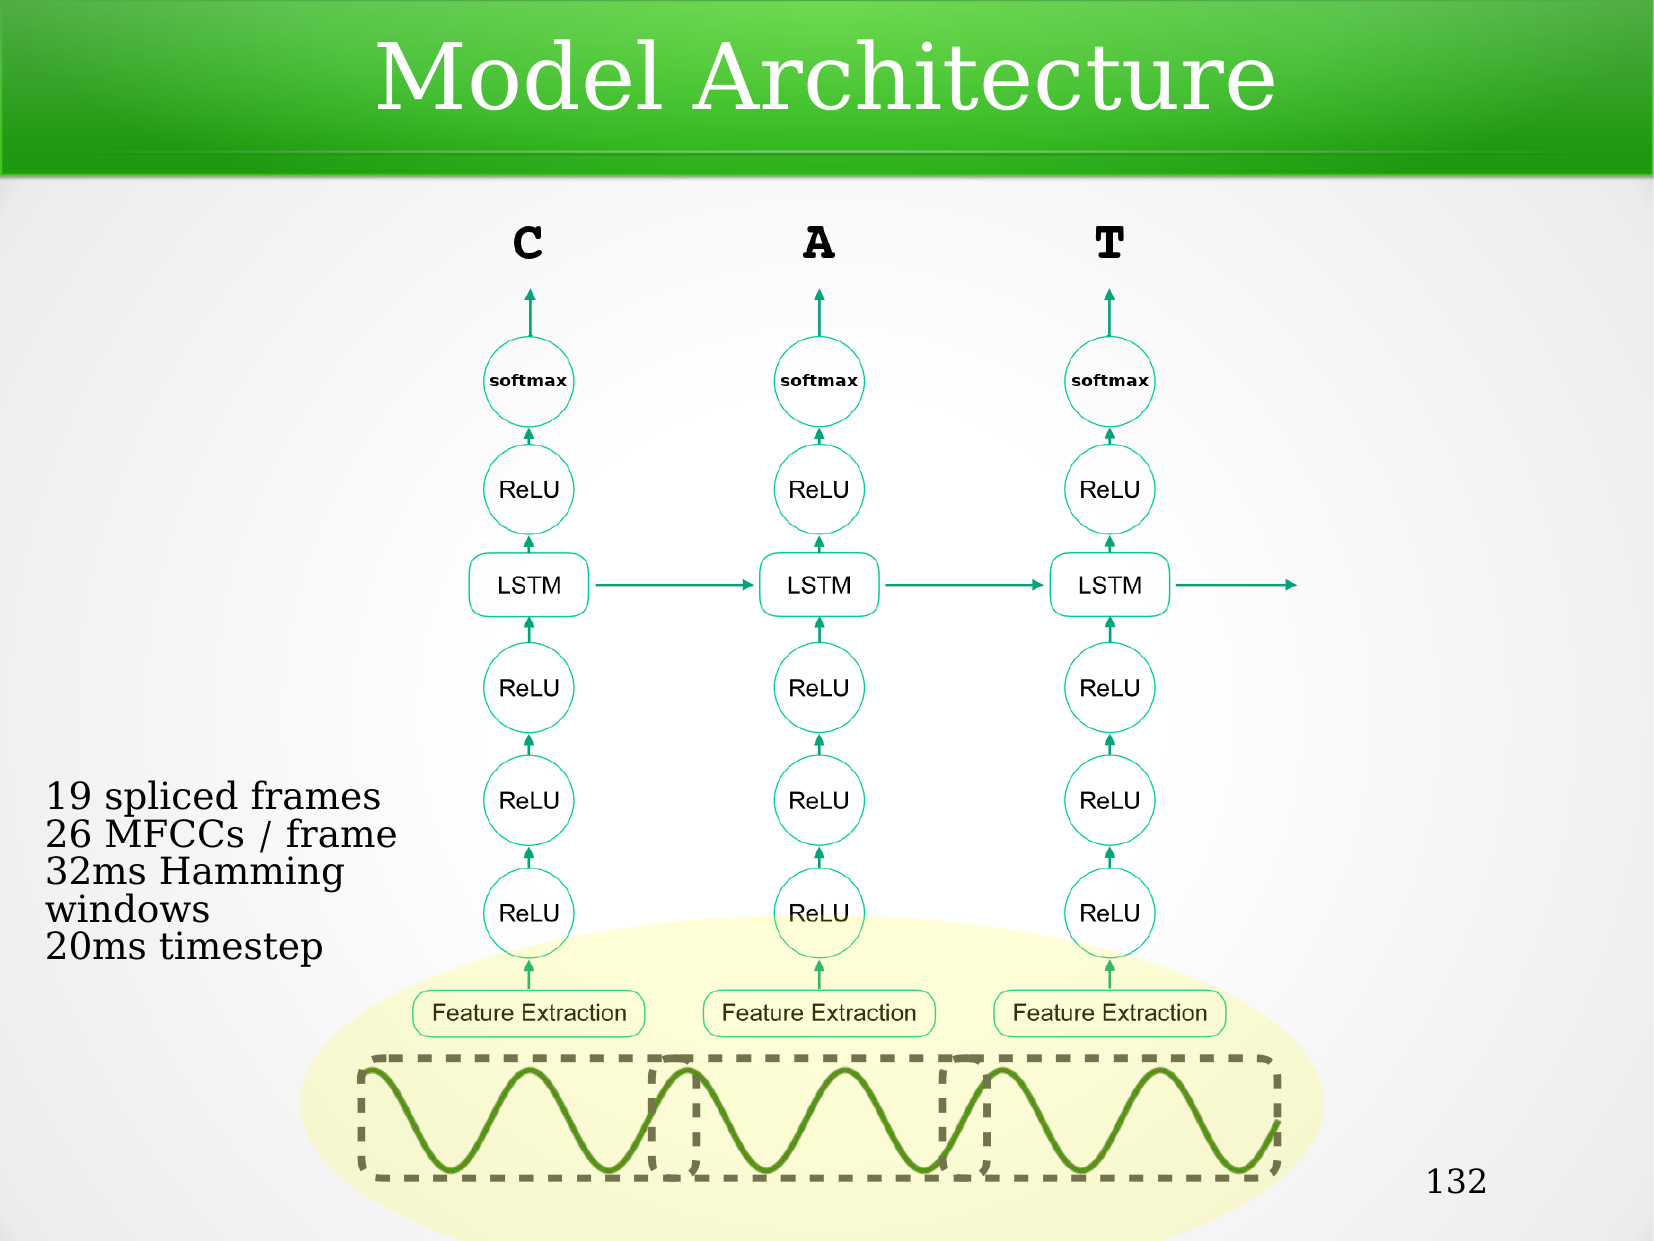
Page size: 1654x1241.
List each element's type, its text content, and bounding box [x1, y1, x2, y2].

title Model Architecture [82, 11, 1571, 154]
text_box 19 spliced frames 26 MFCCs / frame 32ms Hamming windows 20ms timestep [29, 772, 525, 1050]
picture [0, 0, 1654, 1241]
text_box [299, 914, 1324, 1241]
